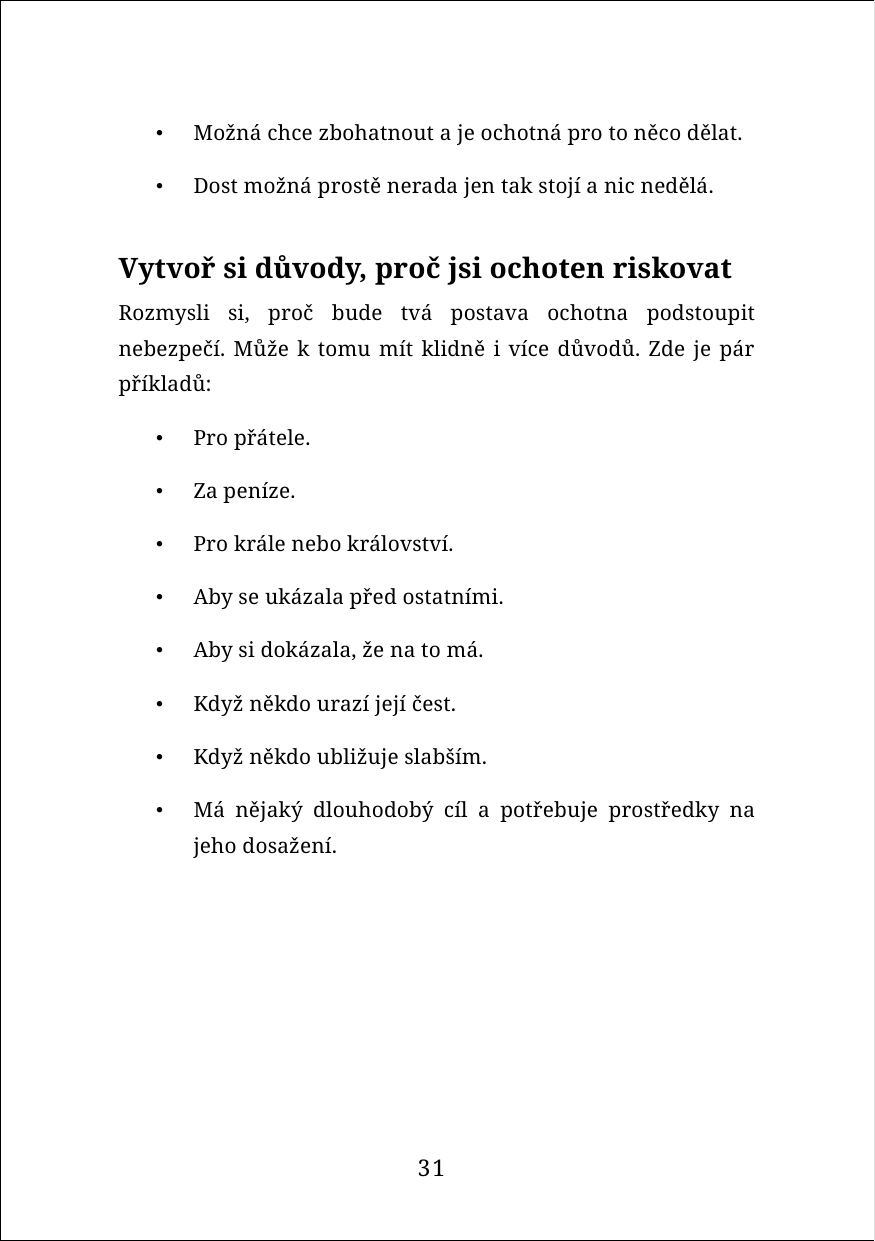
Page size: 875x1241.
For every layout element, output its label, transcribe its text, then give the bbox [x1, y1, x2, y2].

text Rozmysli si, proč bude tvá postava ochotna podstoupit nebezpečí. Může k tomu mít klidně i více důvodů. Zde je pár příkladů: [118, 298, 756, 398]
list Za peníze. [156, 476, 756, 504]
list Možná chce zbohatnout a je ochotná pro to něco dělat. [156, 118, 756, 147]
subtitle Vytvoř si důvody, proč jsi ochoten riskovat [118, 248, 756, 287]
list Pro krále nebo království. [156, 529, 756, 558]
list Když někdo ubližuje slabším. [156, 742, 756, 771]
list Když někdo urazí její čest. [156, 689, 756, 717]
list Aby si dokázala, že na to má. [156, 636, 756, 664]
list Má nějaký dlouhodobý cíl a potřebuje prostředky na jeho dosažení. [156, 795, 756, 859]
list Aby se ukázala před ostatními. [156, 582, 756, 611]
list Pro přátele. [156, 423, 756, 451]
list Dost možná prostě nerada jen tak stojí a nic nedělá. [156, 171, 756, 200]
